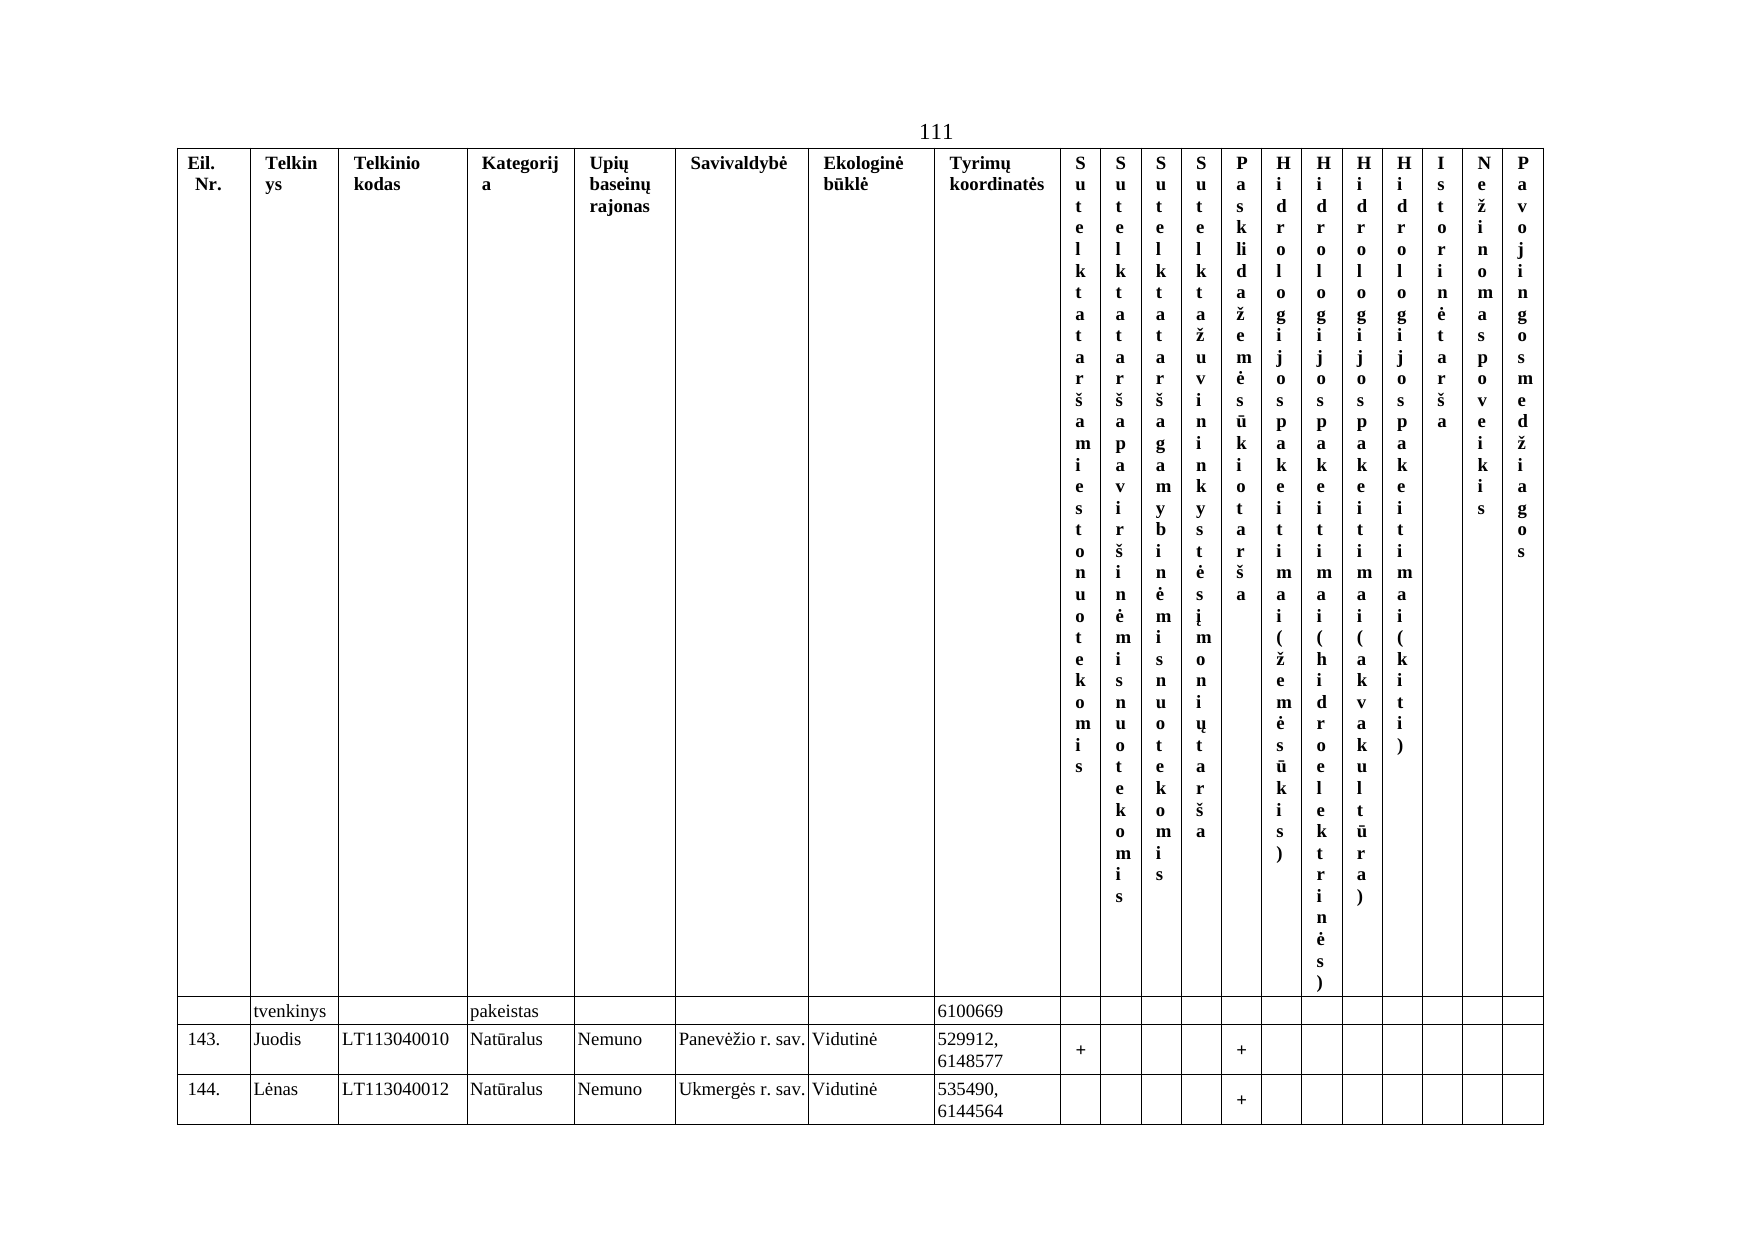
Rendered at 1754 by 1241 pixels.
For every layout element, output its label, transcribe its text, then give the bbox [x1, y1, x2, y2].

table_cell [1463, 1025, 1502, 1074]
table_cell [1383, 1075, 1422, 1124]
table_cell Vidutinė [809, 1075, 934, 1124]
table_cell LT113040010 [339, 1025, 467, 1074]
table_cell [1423, 1075, 1462, 1124]
table_cell [1262, 1075, 1301, 1124]
table_cell Nemuno [575, 1075, 675, 1124]
table_cell [1383, 997, 1422, 1024]
table_cell [1343, 1075, 1382, 1124]
table_header Tyrimų koordinatės [935, 149, 1060, 996]
table_header Sutelkta tarša gamybinėmis nuotekomis [1142, 149, 1181, 996]
table_cell Nemuno [575, 1025, 675, 1074]
table_header Sutelkta tarša miesto nuotekomis [1061, 149, 1100, 996]
table_cell [1222, 997, 1261, 1024]
table_cell [1463, 997, 1502, 1024]
table_cell Natūralus [468, 1075, 574, 1124]
table_cell 143. [178, 1025, 250, 1074]
table_cell [1423, 997, 1462, 1024]
table_header Sutelkta žuvininkystės įmonių tarša [1182, 149, 1221, 996]
table_header Telkinys [251, 149, 338, 996]
table_header Pasklida žemės ūkio tarša [1222, 149, 1261, 996]
table_cell Juodis [251, 1025, 338, 1074]
table_header Ekologinė būklė [809, 149, 934, 996]
table_cell [1503, 997, 1543, 1024]
table_cell [1302, 1075, 1342, 1124]
table_cell [1182, 1075, 1221, 1124]
table_cell [1503, 1075, 1543, 1124]
table_cell [1302, 1025, 1342, 1074]
table_header Hidrologijos pakeitimai (žemės ūkis) [1262, 149, 1301, 996]
table_cell [1383, 1025, 1422, 1074]
table_cell [1463, 1075, 1502, 1124]
table_cell [1423, 1025, 1462, 1074]
table_cell [1142, 1075, 1181, 1124]
table_cell [575, 997, 675, 1024]
table_cell [1503, 1025, 1543, 1074]
table_cell Natūralus [468, 1025, 574, 1074]
table_cell [1182, 1025, 1221, 1074]
table_header Kategorija [468, 149, 574, 996]
table_cell pakeistas [468, 997, 574, 1024]
table_header Pavojingos medžiagos [1503, 149, 1543, 996]
table_cell [1142, 997, 1181, 1024]
table_cell Lėnas [251, 1075, 338, 1124]
table_cell [1061, 1075, 1100, 1124]
table_cell [1061, 997, 1100, 1024]
table_cell + [1061, 1025, 1100, 1074]
table_header Istorinė tarša [1423, 149, 1462, 996]
table_cell 144. [178, 1075, 250, 1124]
table_header Savivaldybė [676, 149, 808, 996]
table_header Sutelkta tarša paviršinėmis nuotekomis [1101, 149, 1141, 996]
table_cell [1101, 1075, 1141, 1124]
table_cell [809, 997, 934, 1024]
table_cell [339, 997, 467, 1024]
table_cell 535490, 6144564 [935, 1075, 1060, 1124]
table_cell Vidutinė [809, 1025, 934, 1074]
table_cell + [1222, 1025, 1261, 1074]
table_cell [1302, 997, 1342, 1024]
table_cell [1142, 1025, 1181, 1074]
table_cell [676, 997, 808, 1024]
table_cell LT113040012 [339, 1075, 467, 1124]
table_cell Panevėžio r. sav. [676, 1025, 808, 1074]
table_header Hidrologijos pakeitimai (hidroelektrinės) [1302, 149, 1342, 996]
table_header Eil. Nr. [178, 149, 250, 996]
table_cell + [1222, 1075, 1261, 1124]
table_cell [1262, 997, 1301, 1024]
table_cell 529912, 6148577 [935, 1025, 1060, 1074]
table_header Upių baseinų rajonas [575, 149, 675, 996]
table_cell Ukmergės r. sav. [676, 1075, 808, 1124]
table_cell [1101, 997, 1141, 1024]
table_header Hidrologijos pakeitimai (akvakultūra) [1343, 149, 1382, 996]
table_header Telkinio kodas [339, 149, 467, 996]
table_header Nežinomas poveikis [1463, 149, 1502, 996]
table_cell [1343, 1025, 1382, 1074]
table_header Hidrologijos pakeitimai (kiti) [1383, 149, 1422, 996]
table_cell [1343, 997, 1382, 1024]
table_cell [178, 997, 250, 1024]
table_cell 6100669 [935, 997, 1060, 1024]
table_cell [1182, 997, 1221, 1024]
table_cell [1101, 1025, 1141, 1074]
table_cell [1262, 1025, 1301, 1074]
table_cell tvenkinys [251, 997, 338, 1024]
